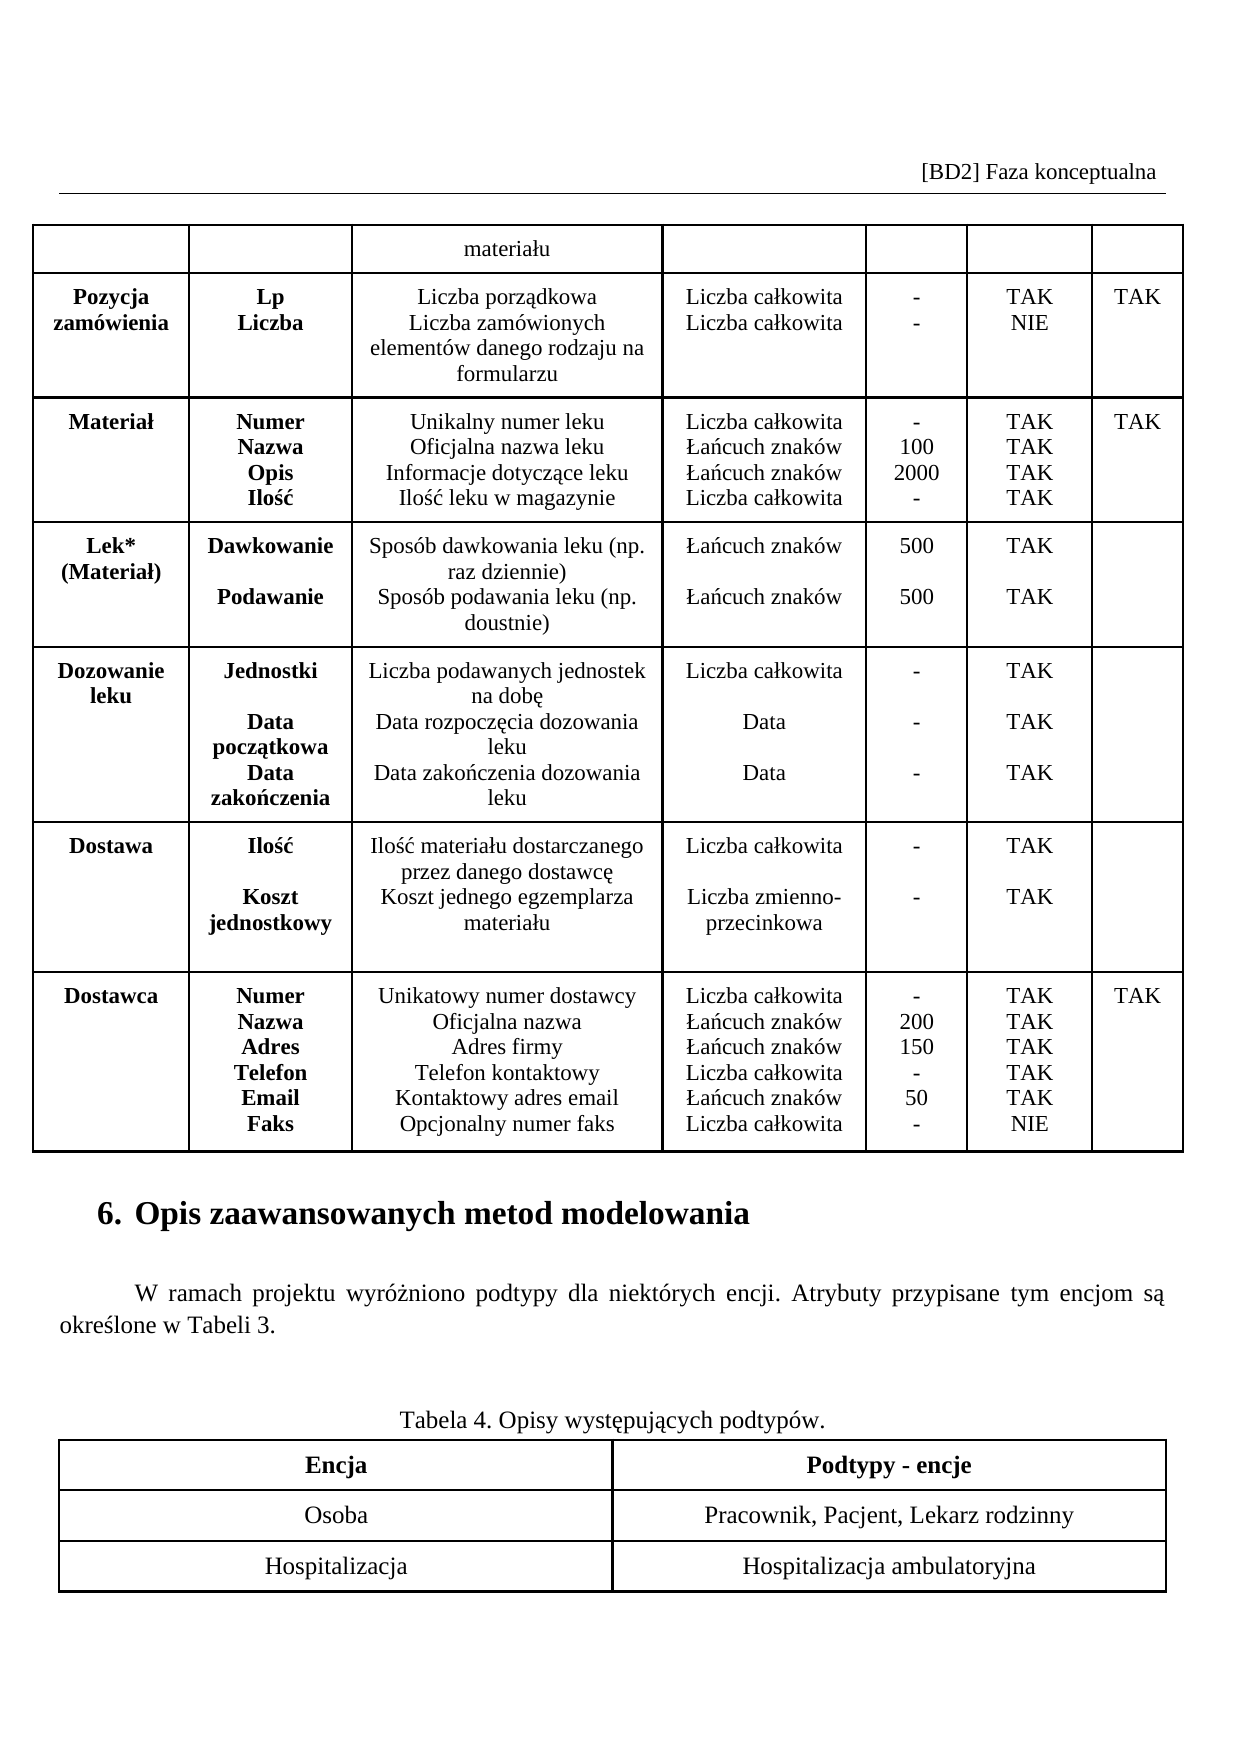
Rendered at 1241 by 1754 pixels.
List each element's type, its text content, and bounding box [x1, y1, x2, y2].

table_cell Hospitalizacja [60, 1542, 611, 1590]
table_cell Liczba całkowita Data Data [664, 648, 865, 821]
table_cell [190, 226, 351, 272]
table_cell Ilość materiału dostarczanego przez danego dostawcę Koszt jednego egzemplarza materiału [353, 823, 661, 971]
table_header Encja [60, 1441, 611, 1489]
table_cell Lp Liczba [190, 274, 351, 396]
table_cell Liczba podawanych jednostek na dobę Data rozpoczęcia dozowania leku Data zakończenia dozowania leku [353, 648, 661, 821]
table_cell Unikatowy numer dostawcy Oficjalna nazwa Adres firmy Telefon kontaktowy Kontaktowy adres email Opcjonalny numer faks [353, 973, 661, 1150]
table_cell TAK TAK TAK [968, 648, 1091, 821]
table_cell [34, 226, 188, 272]
table_cell TAK TAK TAK TAK TAK NIE [968, 973, 1091, 1150]
table_cell TAK [1093, 973, 1182, 1150]
table_cell Sposób dawkowania leku (np. raz dziennie) Sposób podawania leku (np. doustnie) [353, 523, 661, 646]
text W ramach projektu wyróżniono podtypy dla niektórych encji. Atrybuty przypisane tym encjom są określone w Tabeli 3. [59, 1279, 1166, 1339]
table_cell TAK TAK [968, 823, 1091, 971]
table_cell Hospitalizacja ambulatoryjna [614, 1542, 1165, 1590]
table_cell - - - [867, 648, 966, 821]
table_cell Liczba całkowita Łańcuch znaków Łańcuch znaków Liczba całkowita Łańcuch znaków Liczba całkowita [664, 973, 865, 1150]
table_cell - 200 150 - 50 - [867, 973, 966, 1150]
table_cell [1093, 523, 1182, 646]
table_cell TAK NIE [968, 274, 1091, 396]
table_cell - - [867, 274, 966, 396]
table_cell Liczba porządkowa Liczba zamówionych elementów danego rodzaju na formularzu [353, 274, 661, 396]
table_cell Dawkowanie Podawanie [190, 523, 351, 646]
table_cell [1093, 226, 1182, 272]
table_cell Łańcuch znaków Łańcuch znaków [664, 523, 865, 646]
table_cell Lek* (Materiał) [34, 523, 188, 646]
table_cell materiału [353, 226, 661, 272]
table_cell Ilość Koszt jednostkowy [190, 823, 351, 971]
table_cell - - [867, 823, 966, 971]
table_cell Dozowanie leku [34, 648, 188, 821]
table_cell Jednostki Data początkowa Data zakończenia [190, 648, 351, 821]
table_cell Materiał [34, 399, 188, 521]
table_cell [664, 226, 865, 272]
table_cell Osoba [60, 1491, 611, 1540]
table_cell Dostawa [34, 823, 188, 971]
table_cell Numer Nazwa Opis Ilość [190, 399, 351, 521]
table_cell Liczba całkowita Liczba zmienno-przecinkowa [664, 823, 865, 971]
table_cell Pozycja zamówienia [34, 274, 188, 396]
table_cell [1093, 648, 1182, 821]
table_cell Numer Nazwa Adres Telefon Email Faks [190, 973, 351, 1150]
table_cell - 100 2000 - [867, 399, 966, 521]
table_cell [968, 226, 1091, 272]
list Opis zaawansowanych metod modelowania [97, 1195, 1166, 1232]
table_cell Dostawca [34, 973, 188, 1150]
table_cell TAK TAK [968, 523, 1091, 646]
text Tabela 4. Opisy występujących podtypów. [59, 1407, 1166, 1434]
table_cell TAK TAK TAK TAK [968, 399, 1091, 521]
table_cell Unikalny numer leku Oficjalna nazwa leku Informacje dotyczące leku Ilość leku w magazynie [353, 399, 661, 521]
table_cell - - - [867, 226, 966, 272]
table_cell Pracownik, Pacjent, Lekarz rodzinny [614, 1491, 1165, 1540]
table_cell [1093, 823, 1182, 971]
table_cell TAK [1093, 274, 1182, 396]
table_cell 500 500 [867, 523, 966, 646]
table_cell TAK [1093, 399, 1182, 521]
table_header Podtypy - encje [614, 1441, 1165, 1489]
table_cell Liczba całkowita Łańcuch znaków Łańcuch znaków Liczba całkowita [664, 399, 865, 521]
table_cell Liczba całkowita Liczba całkowita [664, 274, 865, 396]
